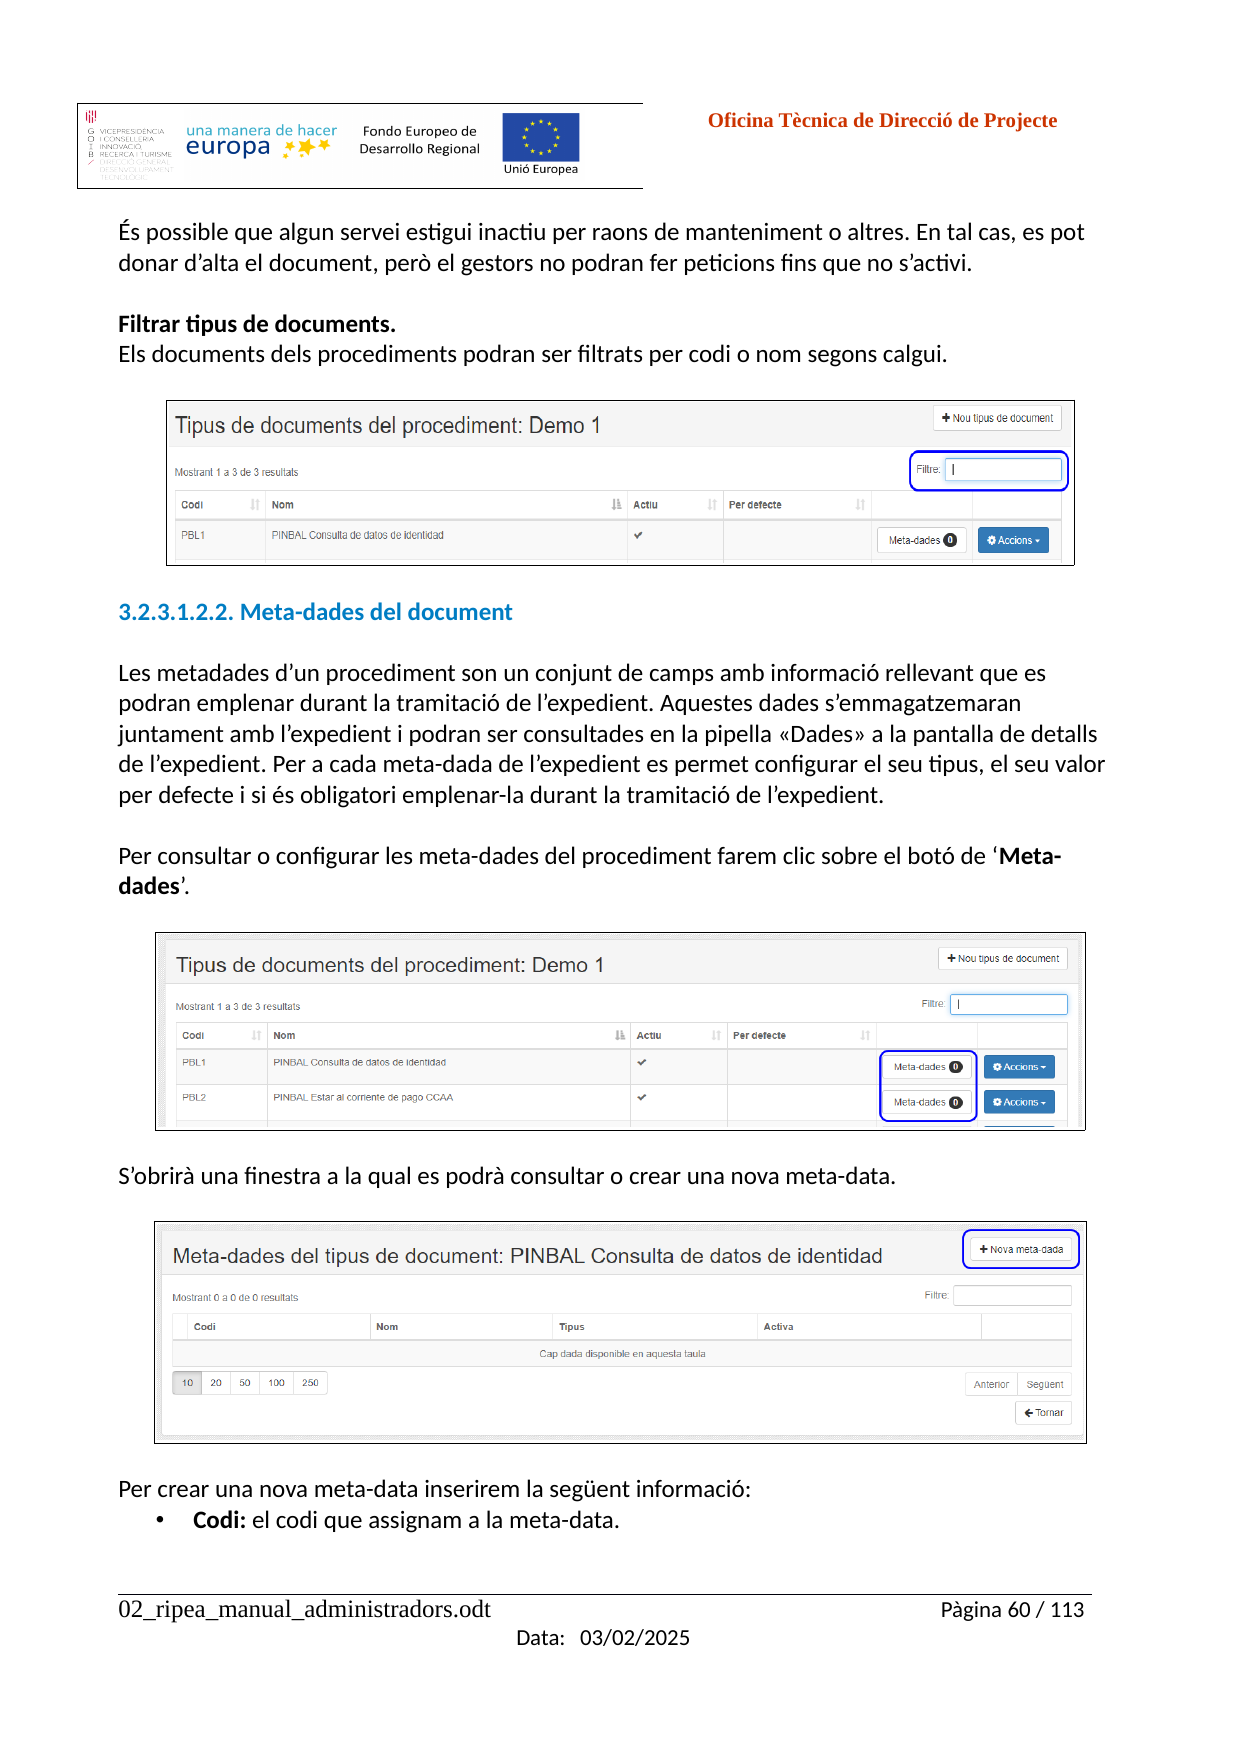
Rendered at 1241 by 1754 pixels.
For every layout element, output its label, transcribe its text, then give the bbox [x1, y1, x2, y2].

list Codi: el codi que assignam a la meta-data. [156, 1504, 1122, 1534]
text Filtrar tipus de documents. [118, 308, 1122, 338]
picture [184, 108, 585, 182]
text És possible que algun servei estigui inactiu per raons de manteniment o altres. En tal cas, es pot donar d’alta el document, però el gestors no podran fer peticions fins que no s’activi. [118, 216, 1122, 277]
text Per crear una nova meta-data inserirem la següent informació: [118, 1473, 1122, 1504]
picture [158, 934, 1083, 1127]
text Els documents dels procediments podran ser filtrats per codi o nom segons calgui. [118, 338, 1122, 369]
text Per consultar o configurar les meta-dades del procediment farem clic sobre el botó de ‘Meta-dades’. [118, 840, 1122, 901]
text S’obrirà una finestra a la qual es podrà consultar o crear una nova meta-data. [118, 1160, 1122, 1191]
text Les metadades d’un procediment son un conjunt de camps amb informació rellevant que es podran emplenar durant la tramitació de l’expedient. Aquestes dades s’emmagatzemaran juntament amb l’expedient i podran ser consultades en la pipella «Dades» a la pantalla de detalls de l’expedient. Per a cada meta-dada de l’expedient es permet configurar el seu tipus, el seu valor per defecte i si és obligatori emplenar-la durant la tramitació de l’expedient. [118, 657, 1122, 809]
picture [82, 108, 178, 182]
picture [156, 1224, 1084, 1440]
subtitle 3.2.3.1.2.2. Meta-dades del document [118, 596, 1122, 626]
picture [169, 402, 1072, 563]
